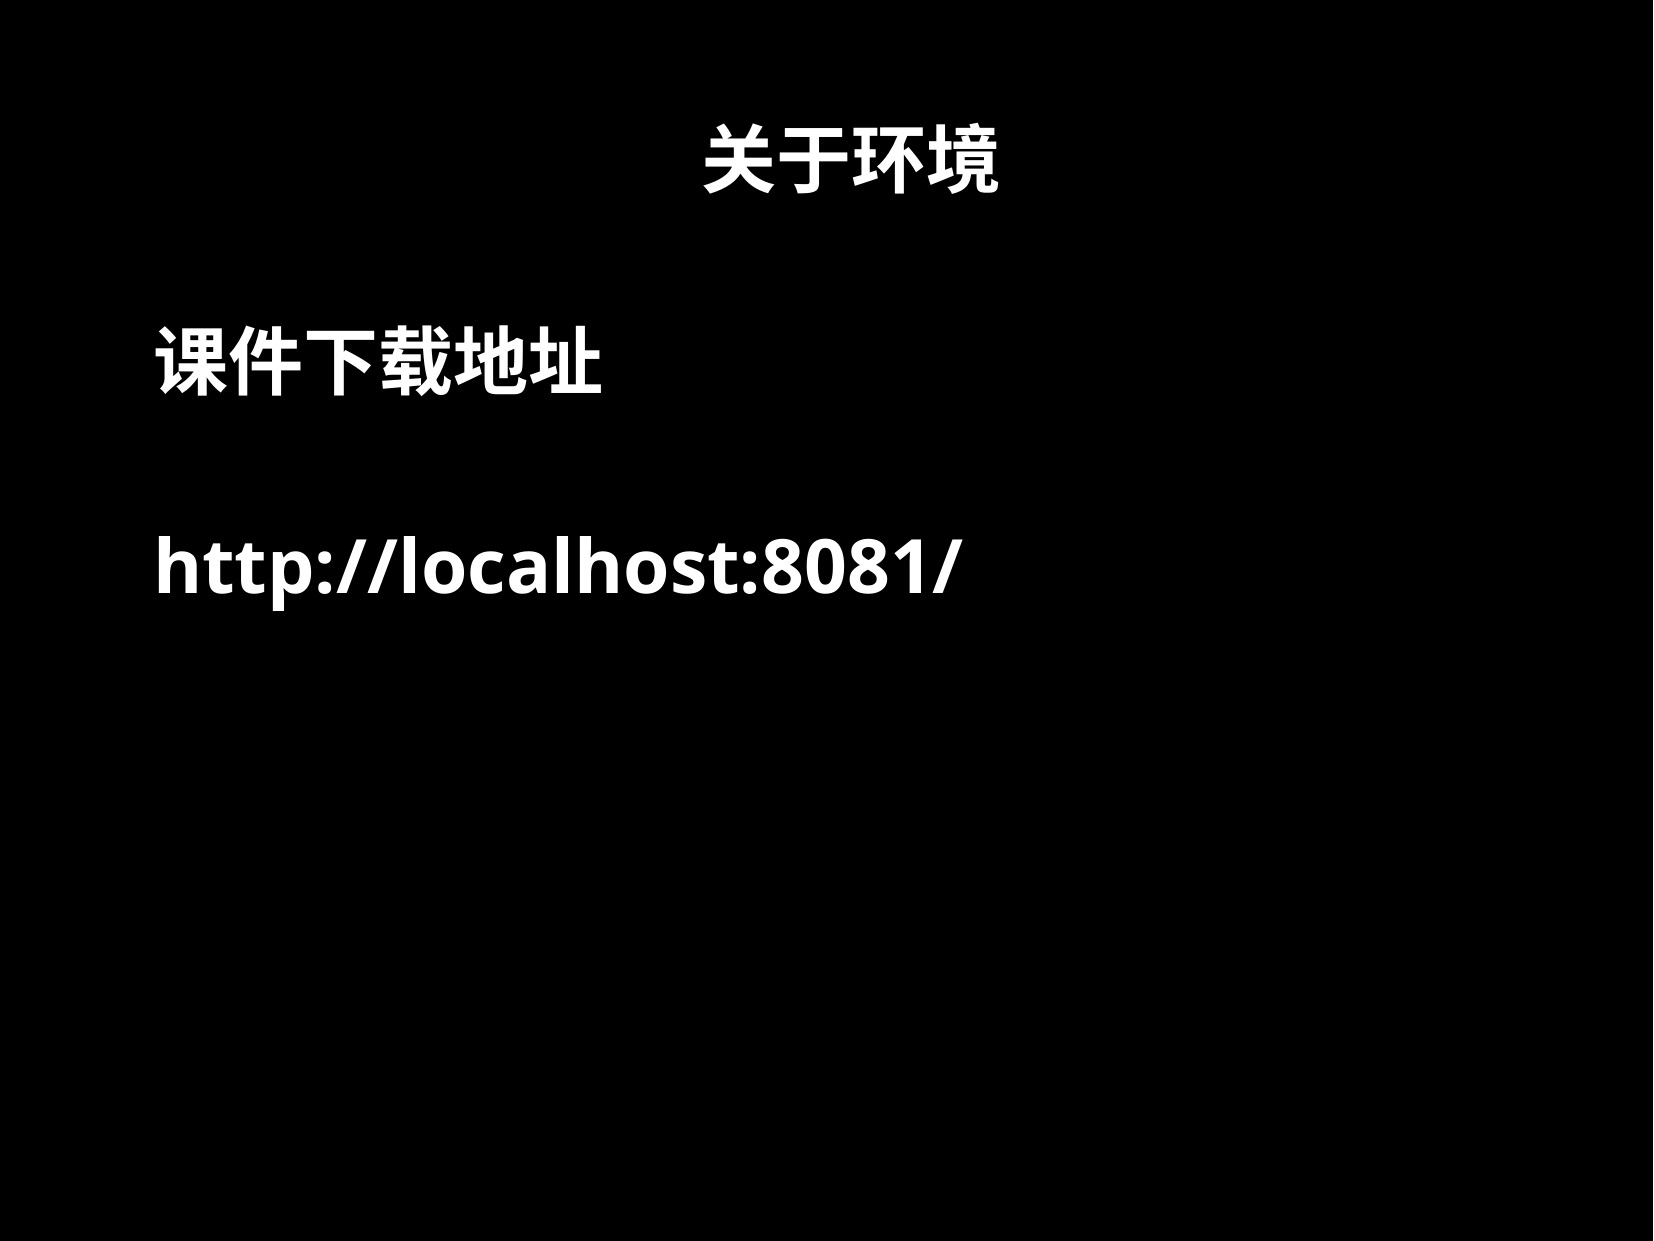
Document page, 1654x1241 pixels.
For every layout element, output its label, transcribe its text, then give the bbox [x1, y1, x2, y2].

text_box 课件下载地址 http://localhost:8081/ [138, 295, 1566, 805]
text_box 关于环境 [138, 92, 1565, 207]
